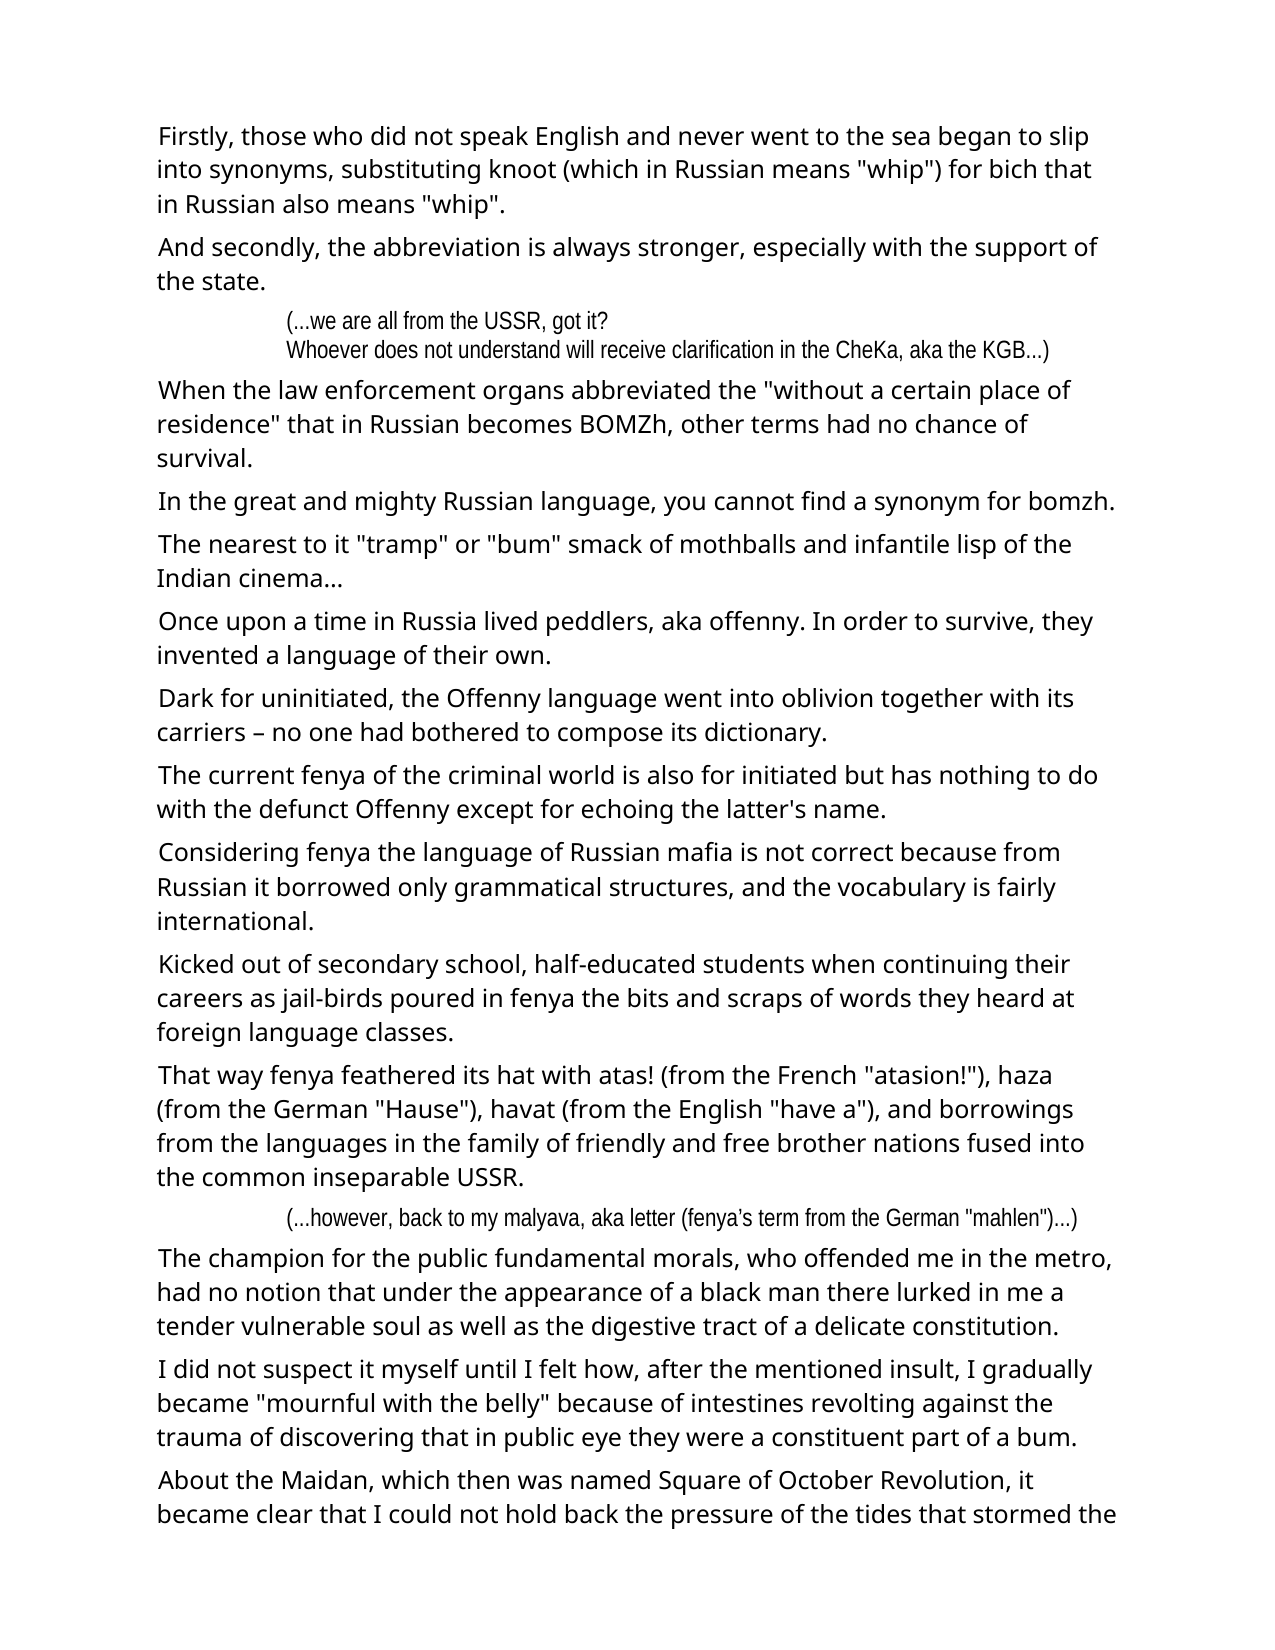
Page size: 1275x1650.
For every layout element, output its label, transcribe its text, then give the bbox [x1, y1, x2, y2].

text The nearest to it "tramp" or "bum" smack of mothballs and infantile lisp of the Indian cinema… [156, 527, 1118, 595]
text Dark for uninitiated, the Offenny language went into oblivion together with its carriers – no one had bothered to compose its dictionary. [156, 681, 1118, 749]
text About the Maidan, which then was named Square of October Revolution, it became clear that I could not hold back the pressure of the tides that stormed the [156, 1462, 1118, 1531]
text I did not suspect it myself until I felt how, after the mentioned insult, I gradually became "mournful with the belly" because of intestines revolting against the trauma of discovering that in public eye they were a constituent part of a bum. [156, 1351, 1118, 1453]
list (...however, back to my malyava, aka letter (fenya’s term from the German "mahlen")...) [286, 1203, 1118, 1231]
text That way fenya feathered its hat with atas! (from the French "atasion!"), haza (from the German "Hause"), havat (from the English "have a"), and borrowings from the languages in the family of friendly and free brother nations fused into the common inseparable USSR. [156, 1057, 1118, 1194]
text Considering fenya the language of Russian mafia is not correct because from Russian it borrowed only grammatical structures, and the vocabulary is fairly international. [156, 835, 1118, 937]
text The current fenya of the criminal world is also for initiated but has nothing to do with the defunct Offenny except for echoing the latter's name. [156, 758, 1118, 826]
text Once upon a time in Russia lived peddlers, aka offenny. In order to survive, they invented a language of their own. [156, 604, 1118, 672]
list Whoever does not understand will receive clarification in the CheKa, aka the KGB...) [286, 335, 1118, 364]
text Kicked out of secondary school, half-educated students when continuing their careers as jail-birds poured in fenya the bits and scraps of words they heard at foreign language classes. [156, 946, 1118, 1048]
text And secondly, the abbreviation is always stronger, especially with the support of the state. [156, 229, 1118, 297]
text Firstly, those who did not speak English and never went to the sea began to slip into synonyms, substituting knoot (which in Russian means "whip") for bich that in Russian also means "whip". [156, 118, 1118, 220]
text When the law enforcement organs abbreviated the "without a certain place of residence" that in Russian becomes BOMZh, other terms had no chance of survival. [156, 373, 1118, 475]
text In the great and mighty Russian language, you cannot find a synonym for bomzh. [156, 484, 1118, 518]
list (...we are all from the USSR, got it? [286, 306, 1118, 335]
text The champion for the public fundamental morals, who offended me in the metro, had no notion that under the appearance of a black man there lurked in me a tender vulnerable soul as well as the digestive tract of a delicate constitution. [156, 1240, 1118, 1342]
